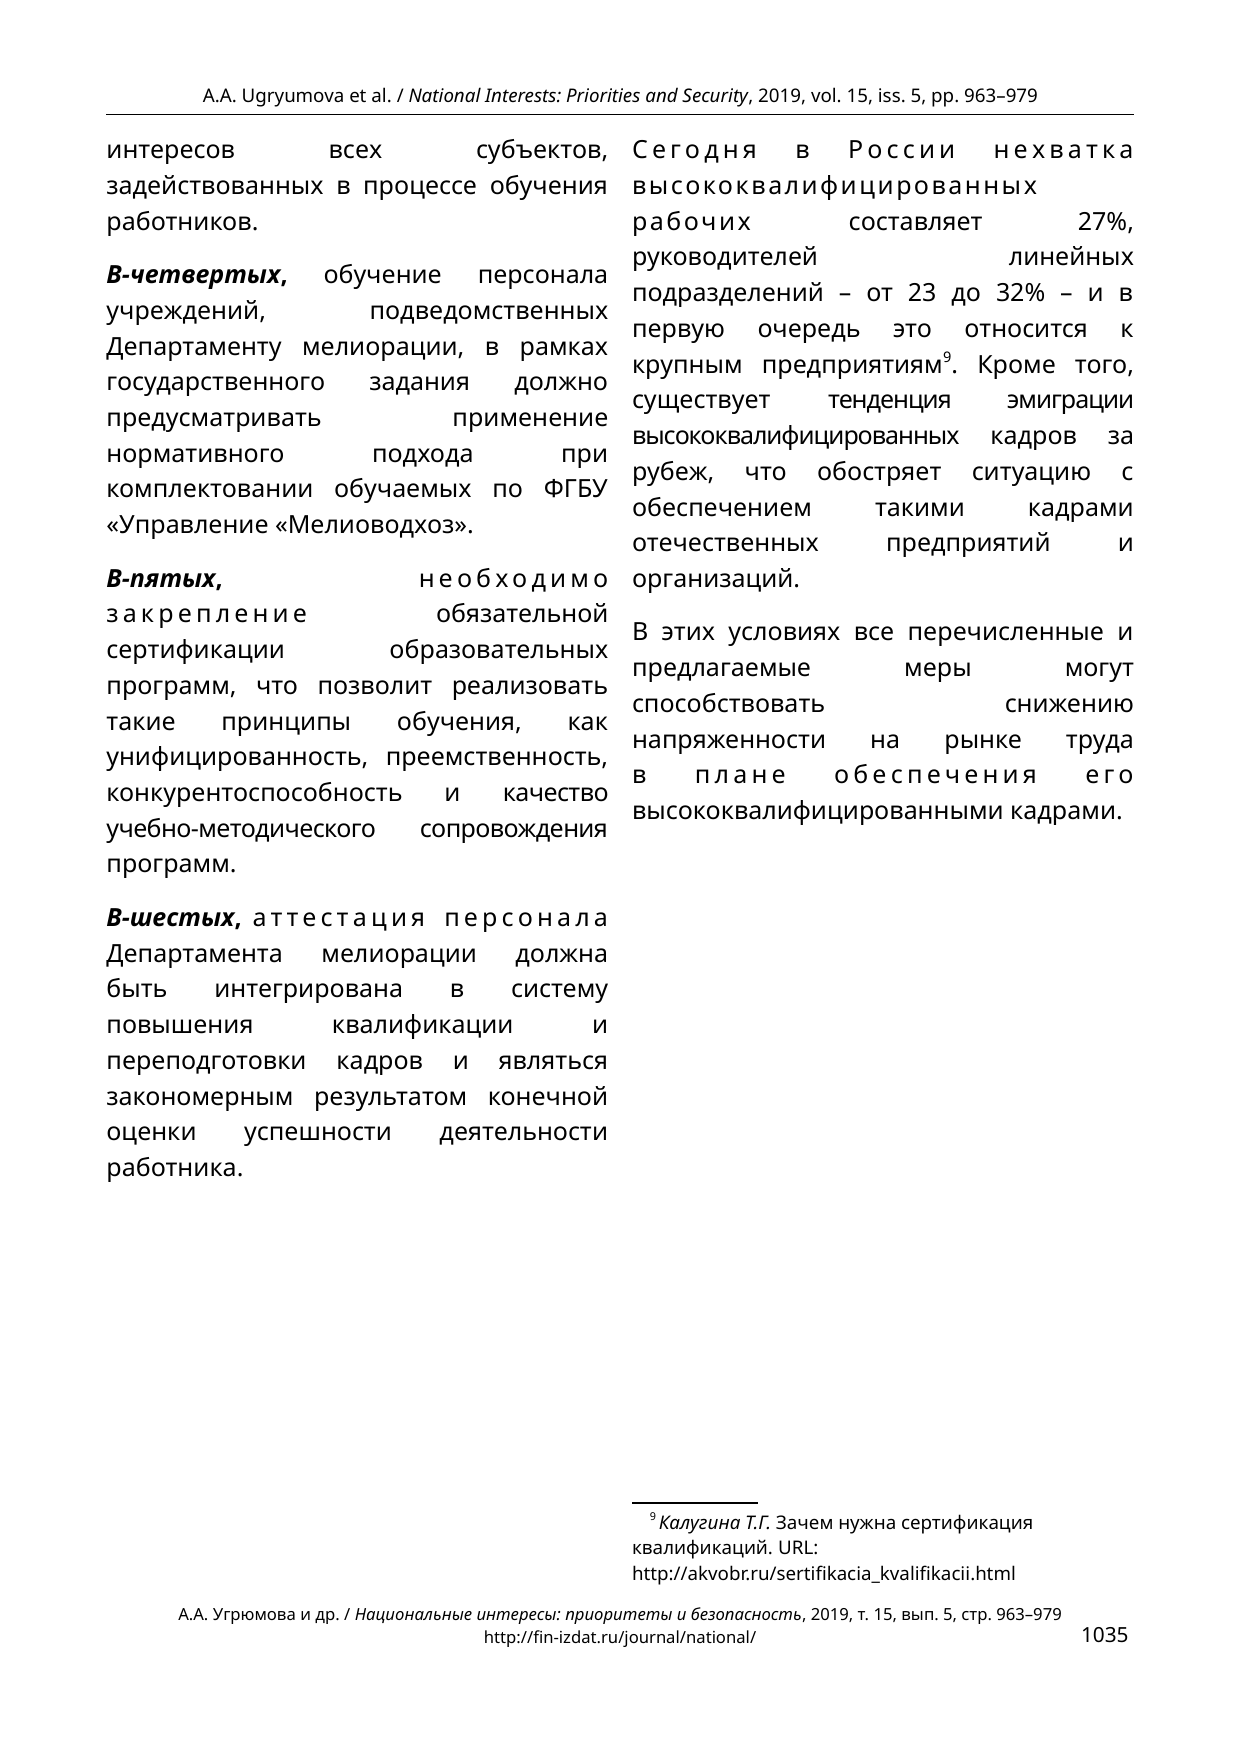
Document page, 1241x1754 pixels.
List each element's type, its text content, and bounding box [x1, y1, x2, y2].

text интересов всех субъектов, задействованных в процессе обучения работников. [106, 132, 608, 237]
text В-шестых, аттестация персонала Департамента мелиорации должна быть интегрирована в систему повышения квалификации и переподготовки кадров и являться закономерным результатом конечной оценки успешности деятельности работника. [106, 899, 608, 1184]
text В этих условиях все перечисленные и предлагаемые меры могут способствовать снижению напряженности на рынке труда в плане обеспечения его высококвалифицированными кадрами. [632, 614, 1134, 827]
text В-четвертых, обучение персонала учреждений, подведомственных Департаменту мелиорации, в рамках государственного задания должно предусматривать применение нормативного подхода при комплектовании обучаемых по ФГБУ «Управление «Мелиоводхоз». [106, 257, 608, 541]
text Калугина Т.Г. Зачем нужна сертификация квалификаций. URL: http://akvobr.ru/sertifikacia_kvalifikacii.html [632, 1509, 1134, 1586]
text Сегодня в России нехватка высококвалифицированных рабочих составляет 27%, руководителей линейных подразделений – от 23 до 32% – и в первую очередь это относится к крупным предприятиям. Кроме того, существует тенденция эмиграции высококвалифицированных кадров за рубеж, что обостряет ситуацию с обеспечением такими кадрами отечественных предприятий и организаций. [632, 132, 1134, 595]
text В-пятых, необходимо закрепление обязательной сертификации образовательных программ, что позволит реализовать такие принципы обучения, как унифицированность, преемственность, конкурентоспособность и качество учебно-методического сопровождения программ. [106, 560, 608, 880]
